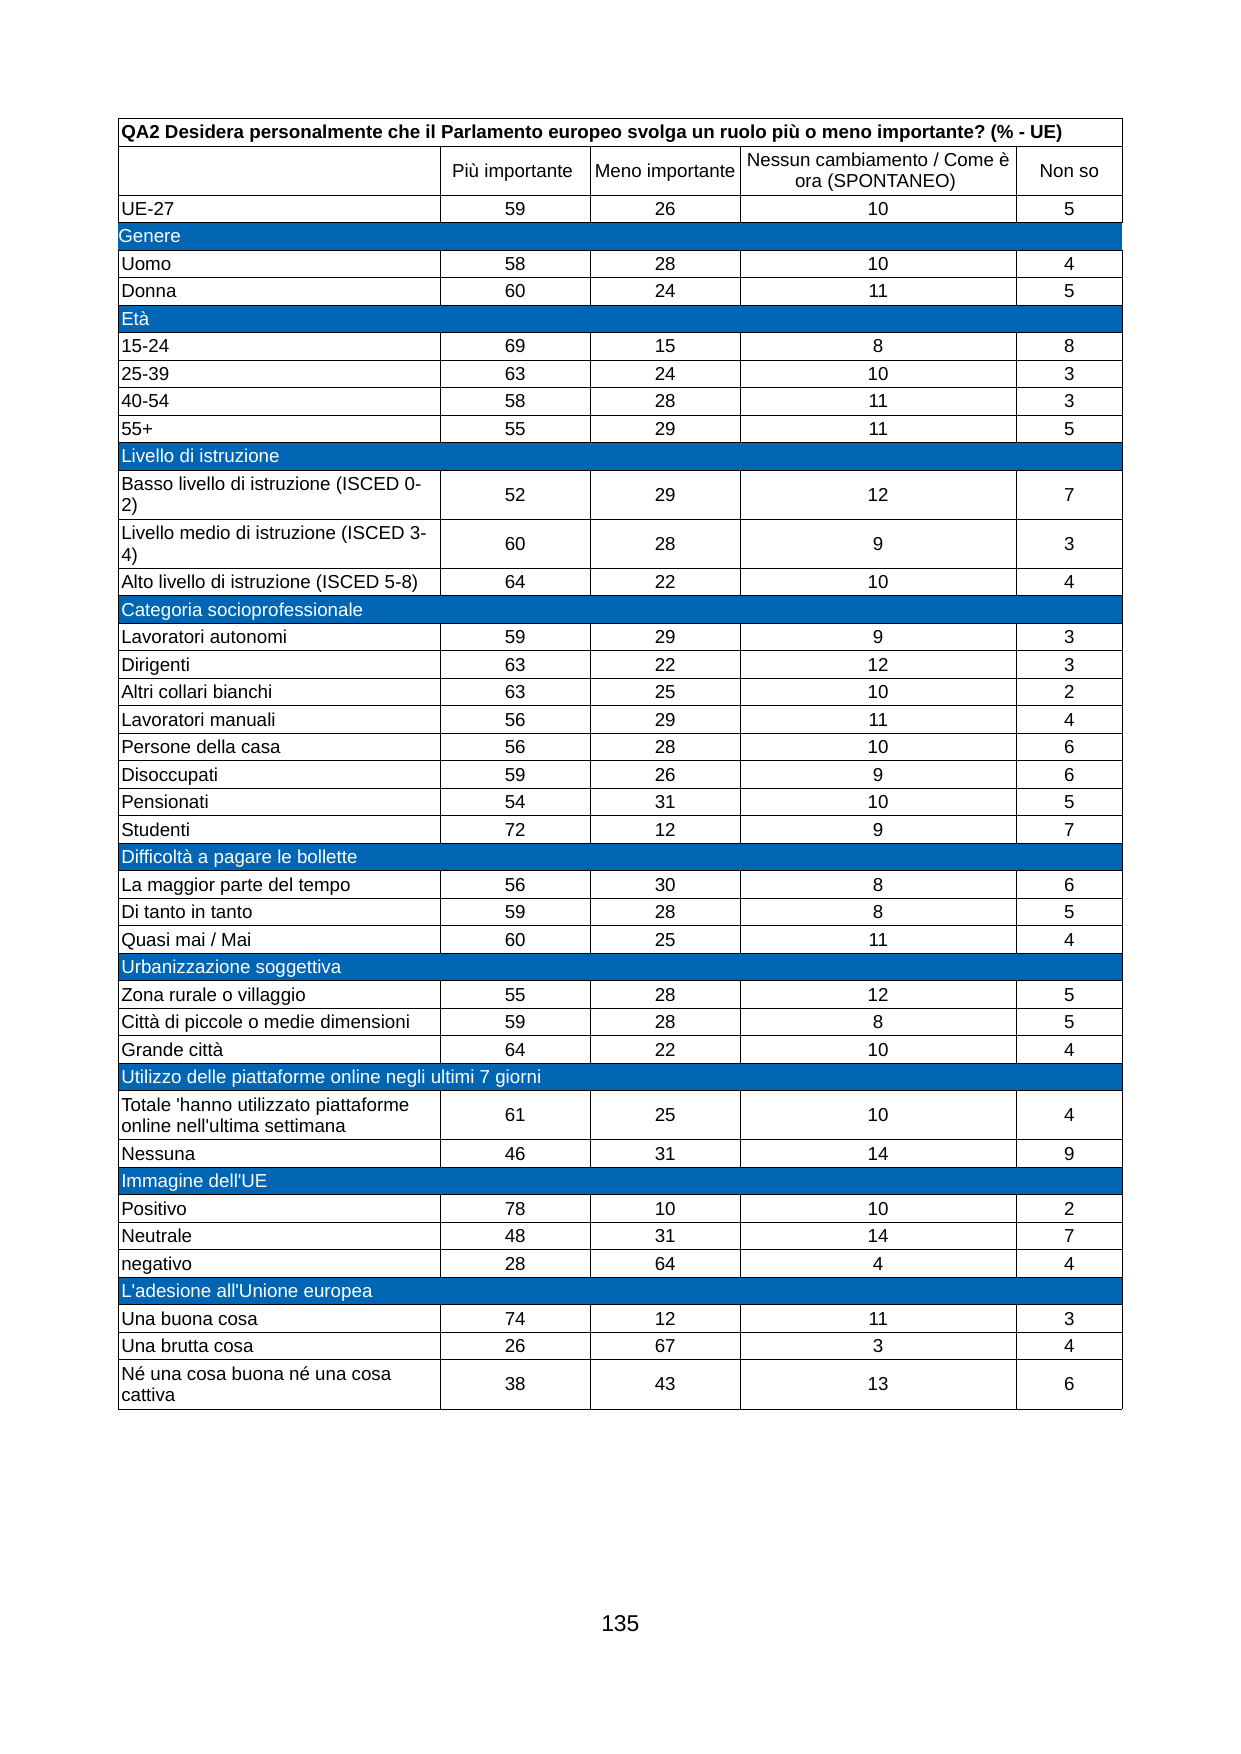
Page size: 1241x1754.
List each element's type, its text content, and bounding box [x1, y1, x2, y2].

table_cell 9 [741, 624, 1016, 650]
table_cell Neutrale [119, 1223, 440, 1249]
table_cell 28 [591, 388, 740, 415]
table_cell 3 [741, 1333, 1016, 1359]
table_cell 10 [741, 361, 1016, 387]
table_cell 29 [591, 624, 740, 650]
table_cell 29 [591, 471, 740, 519]
table_cell 72 [441, 816, 590, 843]
table_cell 11 [741, 416, 1016, 442]
table_cell 12 [591, 816, 740, 843]
table_cell Lavoratori autonomi [119, 624, 440, 650]
table_cell 12 [741, 651, 1016, 678]
table_cell 64 [591, 1250, 740, 1277]
table_cell 5 [1017, 899, 1122, 925]
table_cell 54 [441, 789, 590, 815]
table_cell 10 [741, 789, 1016, 815]
table_cell Categoria socioprofessionale [119, 596, 1122, 623]
table_cell 28 [591, 251, 740, 277]
table_cell 2 [1017, 1195, 1122, 1222]
table_cell 9 [741, 816, 1016, 843]
table_cell 5 [1017, 1009, 1122, 1035]
table_cell 13 [741, 1360, 1016, 1408]
table_cell 24 [591, 278, 740, 305]
table_cell Più importante [441, 147, 590, 195]
table_cell 59 [441, 899, 590, 925]
table_cell Età [119, 306, 1122, 332]
table_cell Livello medio di istruzione (ISCED 3-4) [119, 520, 440, 568]
table_cell 3 [1017, 1305, 1122, 1332]
table_cell 5 [1017, 416, 1122, 442]
table_cell Nessuna [119, 1140, 440, 1167]
table_cell 31 [591, 1140, 740, 1167]
table_cell 28 [591, 520, 740, 568]
table_cell 60 [441, 278, 590, 305]
table_cell Una buona cosa [119, 1305, 440, 1332]
table_cell 4 [1017, 1036, 1122, 1063]
table_cell Pensionati [119, 789, 440, 815]
table_cell Persone della casa [119, 734, 440, 760]
table_cell 3 [1017, 520, 1122, 568]
table_cell Studenti [119, 816, 440, 843]
table_cell 26 [591, 761, 740, 788]
table_cell 58 [441, 251, 590, 277]
table_cell 25 [591, 679, 740, 705]
table_cell 7 [1017, 1223, 1122, 1249]
table_cell 10 [741, 196, 1016, 222]
table_cell 10 [741, 734, 1016, 760]
table_cell 22 [591, 569, 740, 595]
table_cell 11 [741, 278, 1016, 305]
table_cell 55 [441, 416, 590, 442]
table_cell Né una cosa buona né una cosa cattiva [119, 1360, 440, 1408]
table_cell 3 [1017, 361, 1122, 387]
table_cell Genere [118, 223, 1122, 250]
table_cell Disoccupati [119, 761, 440, 788]
table_cell 60 [441, 926, 590, 953]
table_cell 3 [1017, 624, 1122, 650]
table_cell UE-27 [119, 196, 440, 222]
table_cell 29 [591, 706, 740, 733]
table_cell Donna [119, 278, 440, 305]
table_cell Altri collari bianchi [119, 679, 440, 705]
table_cell 55 [441, 981, 590, 1008]
table_header QA2 Desidera personalmente che il Parlamento europeo svolga un ruolo più o meno importante? (% - UE) [119, 119, 1122, 146]
table_cell 38 [441, 1360, 590, 1408]
table_cell 52 [441, 471, 590, 519]
table_cell 4 [1017, 251, 1122, 277]
table_cell 22 [591, 1036, 740, 1063]
table_cell 9 [741, 761, 1016, 788]
table_cell 25 [591, 926, 740, 953]
table_cell [119, 147, 440, 195]
table_cell 11 [741, 926, 1016, 953]
table_cell Immagine dell'UE [119, 1168, 1122, 1194]
table_cell 61 [441, 1091, 590, 1139]
table_cell Dirigenti [119, 651, 440, 678]
table_cell Totale 'hanno utilizzato piattaforme online nell'ultima settimana [119, 1091, 440, 1139]
table_cell 59 [441, 196, 590, 222]
table_cell 56 [441, 706, 590, 733]
table_cell 48 [441, 1223, 590, 1249]
table_cell 9 [741, 520, 1016, 568]
table_cell 63 [441, 651, 590, 678]
table_cell Meno importante [591, 147, 740, 195]
table_cell 59 [441, 624, 590, 650]
table_cell Utilizzo delle piattaforme online negli ultimi 7 giorni [119, 1064, 1122, 1090]
table_cell 55+ [119, 416, 440, 442]
table_cell Uomo [119, 251, 440, 277]
table_cell 28 [591, 734, 740, 760]
table_cell 7 [1017, 471, 1122, 519]
table_cell 2 [1017, 679, 1122, 705]
table_cell Città di piccole o medie dimensioni [119, 1009, 440, 1035]
table_cell 8 [741, 871, 1016, 898]
table_cell 4 [1017, 1091, 1122, 1139]
table_cell 10 [741, 1091, 1016, 1139]
table_cell 12 [741, 981, 1016, 1008]
table_cell Positivo [119, 1195, 440, 1222]
table_cell La maggior parte del tempo [119, 871, 440, 898]
table_cell 64 [441, 569, 590, 595]
table_cell 12 [591, 1305, 740, 1332]
table_cell 11 [741, 388, 1016, 415]
table_cell 15 [591, 333, 740, 360]
table_cell Una brutta cosa [119, 1333, 440, 1359]
table_cell Quasi mai / Mai [119, 926, 440, 953]
table_cell 74 [441, 1305, 590, 1332]
table_cell 14 [741, 1140, 1016, 1167]
table_cell 10 [741, 569, 1016, 595]
table_cell 10 [591, 1195, 740, 1222]
table_cell 46 [441, 1140, 590, 1167]
table_cell 59 [441, 1009, 590, 1035]
table_cell 8 [741, 1009, 1016, 1035]
table_cell 28 [591, 981, 740, 1008]
table_cell 31 [591, 789, 740, 815]
table_cell 3 [1017, 651, 1122, 678]
table_cell 28 [591, 1009, 740, 1035]
table_cell 26 [591, 196, 740, 222]
table_cell 63 [441, 679, 590, 705]
table_cell 12 [741, 471, 1016, 519]
table_cell 69 [441, 333, 590, 360]
table_cell 10 [741, 679, 1016, 705]
table_cell 56 [441, 871, 590, 898]
table_cell Di tanto in tanto [119, 899, 440, 925]
table_cell 59 [441, 761, 590, 788]
table_cell 8 [1017, 333, 1122, 360]
table_cell 24 [591, 361, 740, 387]
table_cell 58 [441, 388, 590, 415]
table_cell 4 [1017, 926, 1122, 953]
table_cell 9 [1017, 1140, 1122, 1167]
table_cell 28 [591, 899, 740, 925]
table_cell 29 [591, 416, 740, 442]
table_cell 5 [1017, 196, 1122, 222]
table_cell 11 [741, 706, 1016, 733]
table_cell 10 [741, 1195, 1016, 1222]
table_cell Basso livello di istruzione (ISCED 0-2) [119, 471, 440, 519]
table_cell Nessun cambiamento / Come è ora (SPONTANEO) [741, 147, 1016, 195]
table_cell 5 [1017, 981, 1122, 1008]
table_cell 7 [1017, 816, 1122, 843]
table_cell Lavoratori manuali [119, 706, 440, 733]
table_cell 60 [441, 520, 590, 568]
table_cell 31 [591, 1223, 740, 1249]
table_cell 67 [591, 1333, 740, 1359]
table_cell 4 [741, 1250, 1016, 1277]
table_cell 63 [441, 361, 590, 387]
table_cell 78 [441, 1195, 590, 1222]
table_cell 26 [441, 1333, 590, 1359]
table_cell 11 [741, 1305, 1016, 1332]
table_cell 10 [741, 1036, 1016, 1063]
table_cell negativo [119, 1250, 440, 1277]
table_cell 3 [1017, 388, 1122, 415]
table_cell 14 [741, 1223, 1016, 1249]
table_cell Urbanizzazione soggettiva [119, 954, 1122, 980]
table_cell L'adesione all'Unione europea [119, 1278, 1122, 1304]
table_cell 5 [1017, 789, 1122, 815]
table_cell Zona rurale o villaggio [119, 981, 440, 1008]
table_cell 5 [1017, 278, 1122, 305]
table_cell 43 [591, 1360, 740, 1408]
table_cell 22 [591, 651, 740, 678]
table_cell Non so [1017, 147, 1122, 195]
table_cell 25-39 [119, 361, 440, 387]
table_cell 64 [441, 1036, 590, 1063]
table_cell 8 [741, 899, 1016, 925]
table_cell 4 [1017, 1250, 1122, 1277]
table_cell 6 [1017, 1360, 1122, 1408]
table_cell 15-24 [119, 333, 440, 360]
table_cell 6 [1017, 761, 1122, 788]
table_cell 10 [741, 251, 1016, 277]
table_cell 8 [741, 333, 1016, 360]
table_cell 6 [1017, 734, 1122, 760]
table_cell 56 [441, 734, 590, 760]
table_cell 4 [1017, 1333, 1122, 1359]
table_cell 4 [1017, 569, 1122, 595]
table_cell 25 [591, 1091, 740, 1139]
table_cell Difficoltà a pagare le bollette [119, 844, 1122, 870]
table_cell Alto livello di istruzione (ISCED 5-8) [119, 569, 440, 595]
table_cell Grande città [119, 1036, 440, 1063]
table_cell 40-54 [119, 388, 440, 415]
table_cell 6 [1017, 871, 1122, 898]
table_cell 4 [1017, 706, 1122, 733]
table_cell Livello di istruzione [119, 443, 1122, 470]
table_cell 28 [441, 1250, 590, 1277]
table_cell 30 [591, 871, 740, 898]
